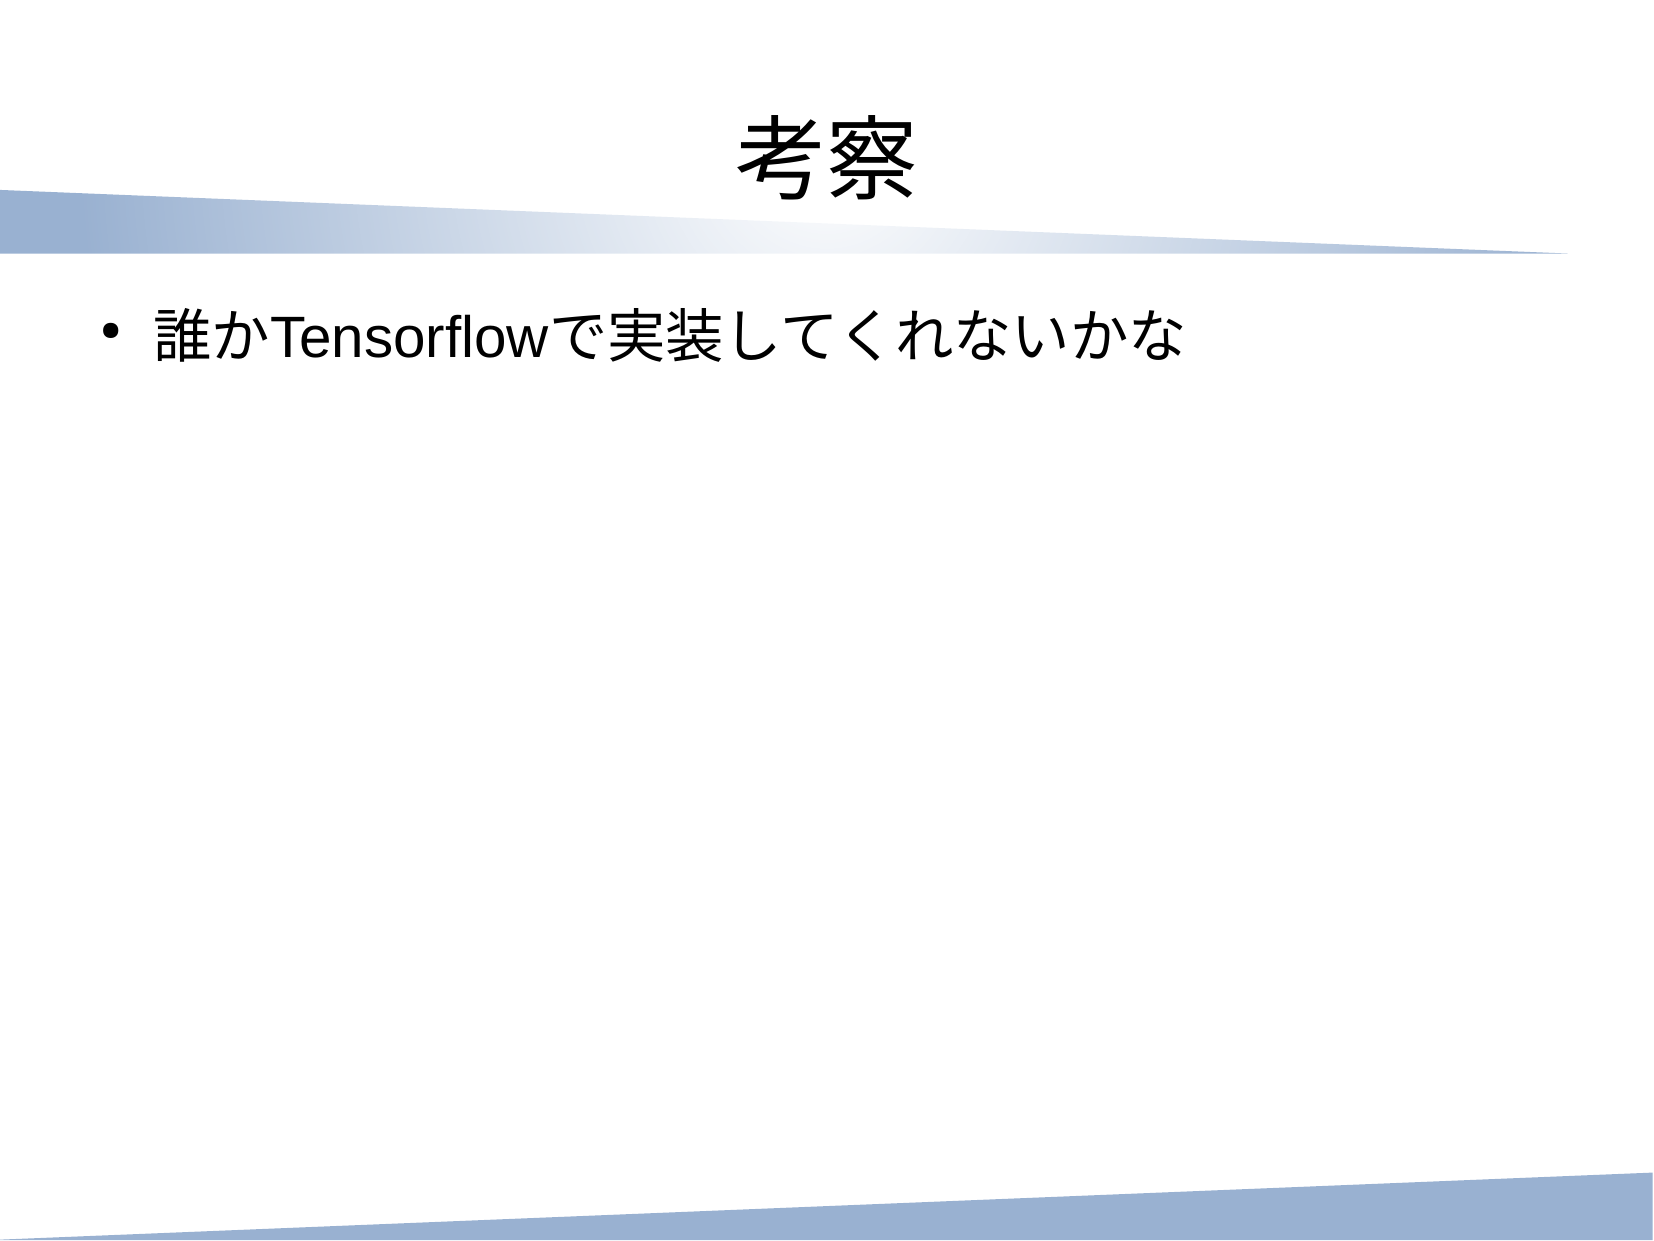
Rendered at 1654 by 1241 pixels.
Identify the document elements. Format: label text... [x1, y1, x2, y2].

title 考察 [82, 49, 1571, 257]
list 誰かTensorflowで実装してくれないかな [82, 290, 1571, 1010]
